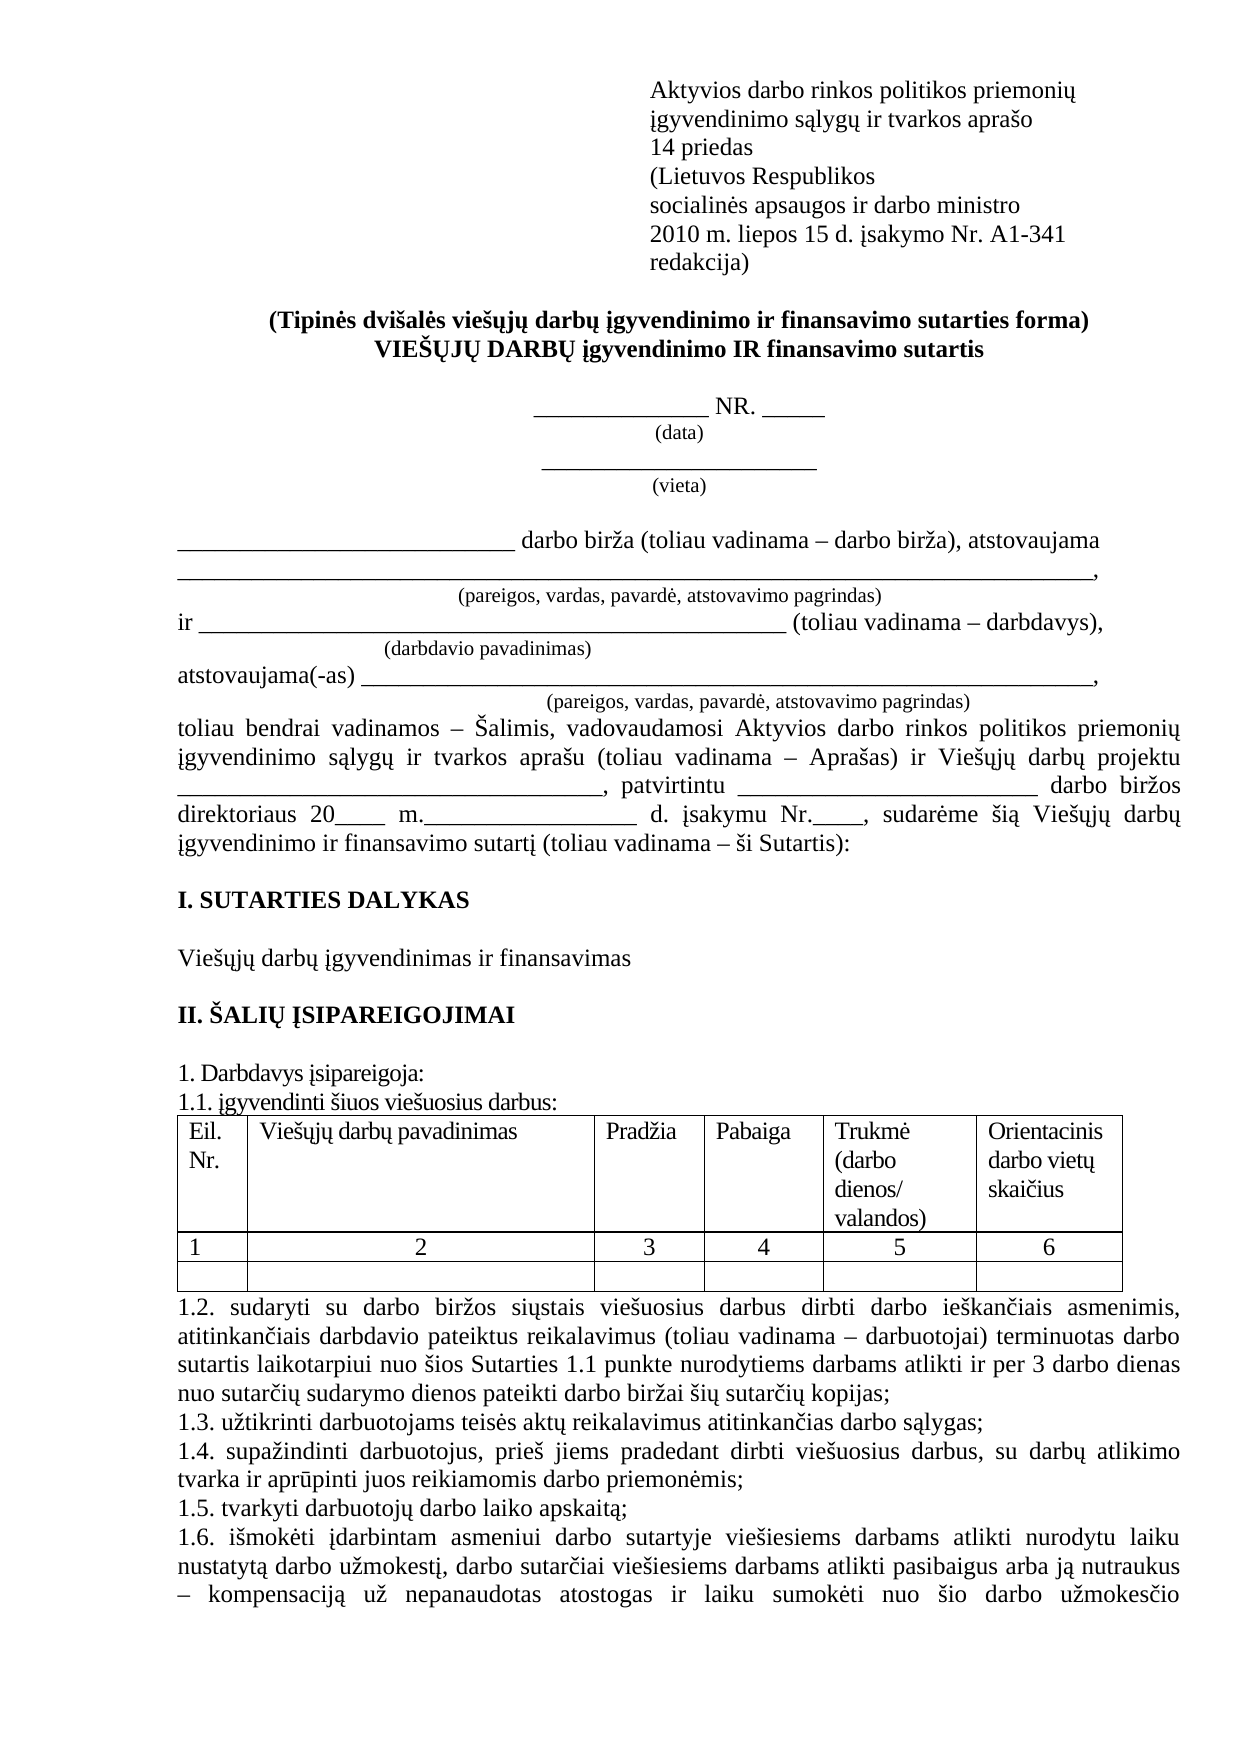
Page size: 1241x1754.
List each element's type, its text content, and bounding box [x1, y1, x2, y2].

table_cell 6 [977, 1233, 1122, 1261]
text 14 priedas [649, 132, 1181, 161]
table_cell 4 [705, 1233, 823, 1261]
text ___________________________ darbo birža (toliau vadinama – darbo birža), atstovaujama [177, 526, 1181, 554]
text (darbdavio pavadinimas) [177, 636, 1181, 660]
text 1.6. išmokėti įdarbintam asmeniui darbo sutartyje viešiesiems darbams atlikti nurodytu laiku nustatytą darbo užmokestį, darbo sutarčiai viešiesiems darbams atlikti pasibaigus arba ją nutraukus – kompensaciją už nepanaudotas atostogas ir laiku sumokėti nuo šio darbo užmokesčio [177, 1522, 1181, 1608]
text atstovaujama(-as) , [177, 660, 1181, 689]
table_cell 1 [178, 1233, 247, 1261]
text Aktyvios darbo rinkos politikos priemonių [649, 75, 1181, 104]
table_cell 3 [595, 1233, 704, 1261]
text įgyvendinimo sąlygų ir tvarkos aprašo [649, 104, 1181, 132]
table_header Viešųjų darbų pavadinimas [248, 1116, 594, 1231]
text 1.1. įgyvendinti šiuos viešuosius darbus: [177, 1087, 1181, 1115]
text (data) [177, 420, 1181, 444]
text (vieta) [177, 473, 1181, 497]
text 2010 m. liepos 15 d. įsakymo Nr. A1-341 [649, 219, 1181, 247]
table_cell [705, 1262, 823, 1291]
text I. SUTARTIES DALYKAS [177, 885, 1181, 914]
text redakcija) [649, 247, 1181, 276]
table_cell [178, 1262, 247, 1291]
table_header Trukmė (darbo dienos/ valandos) [824, 1116, 976, 1231]
text toliau bendrai vadinamos – Šalimis, vadovaudamosi Aktyvios darbo rinkos politikos priemonių įgyvendinimo sąlygų ir tvarkos aprašu (toliau vadinama – Aprašas) ir Viešųjų darbų projektu __________________________________, patvirtintu ________________________ darbo biržos direktoriaus 20____ m._________________ d. įsakymu Nr.____, sudarėme šią Viešųjų darbų įgyvendinimo ir finansavimo sutartį (toliau vadinama – ši Sutartis): [177, 713, 1181, 857]
text socialinės apsaugos ir darbo ministro [649, 190, 1181, 219]
table_header Orientacinis darbo vietų skaičius [977, 1116, 1122, 1231]
table_header Pradžia [595, 1116, 704, 1231]
text (pareigos, vardas, pavardė, atstovavimo pagrindas) [177, 689, 1181, 713]
text II. ŠALIŲ ĮSIPAREIGOJIMAI [177, 1000, 1181, 1029]
table_cell [977, 1262, 1122, 1291]
text 1.3. užtikrinti darbuotojams teisės aktų reikalavimus atitinkančias darbo sąlygas; [177, 1407, 1181, 1436]
text (Lietuvos Respublikos [649, 161, 1181, 190]
text _ , [177, 554, 1181, 583]
table_cell [824, 1262, 976, 1291]
text 1.2. sudaryti su darbo biržos siųstais viešuosius darbus dirbti darbo ieškančiais asmenimis, atitinkančiais darbdavio pateiktus reikalavimus (toliau vadinama – darbuotojai) terminuotas darbo sutartis laikotarpiui nuo šios Sutarties 1.1 punkte nurodytiems darbams atlikti ir per 3 darbo dienas nuo sutarčių sudarymo dienos pateikti darbo biržai šių sutarčių kopijas; [177, 1292, 1181, 1407]
text ______________ NR. _____ [177, 391, 1181, 420]
text VIEŠŲJŲ DARBŲ įgyvendinimo IR finansavimo sutartis [177, 334, 1181, 362]
text Viešųjų darbų įgyvendinimas ir finansavimas [177, 943, 1181, 972]
table_header Eil. Nr. [178, 1116, 247, 1231]
table_cell [595, 1262, 704, 1291]
text 1. Darbdavys įsipareigoja: [177, 1058, 1181, 1087]
table_cell 2 [248, 1233, 594, 1261]
text (pareigos, vardas, pavardė, atstovavimo pagrindas) [177, 583, 1181, 607]
table_cell 5 [824, 1233, 976, 1261]
text (Tipinės dvišalės viešųjų darbų įgyvendinimo ir finansavimo sutarties forma) [177, 305, 1181, 334]
table_header Pabaiga [705, 1116, 823, 1231]
table_cell [248, 1262, 594, 1291]
text 1.5. tvarkyti darbuotojų darbo laiko apskaitą; [177, 1493, 1181, 1522]
text ir _______________________________________________ (toliau vadinama – darbdavys), [177, 607, 1181, 636]
text 1.4. supažindinti darbuotojus, prieš jiems pradedant dirbti viešuosius darbus, su darbų atlikimo tvarka ir aprūpinti juos reikiamomis darbo priemonėmis; [177, 1436, 1181, 1493]
text ______________________ [177, 444, 1181, 473]
